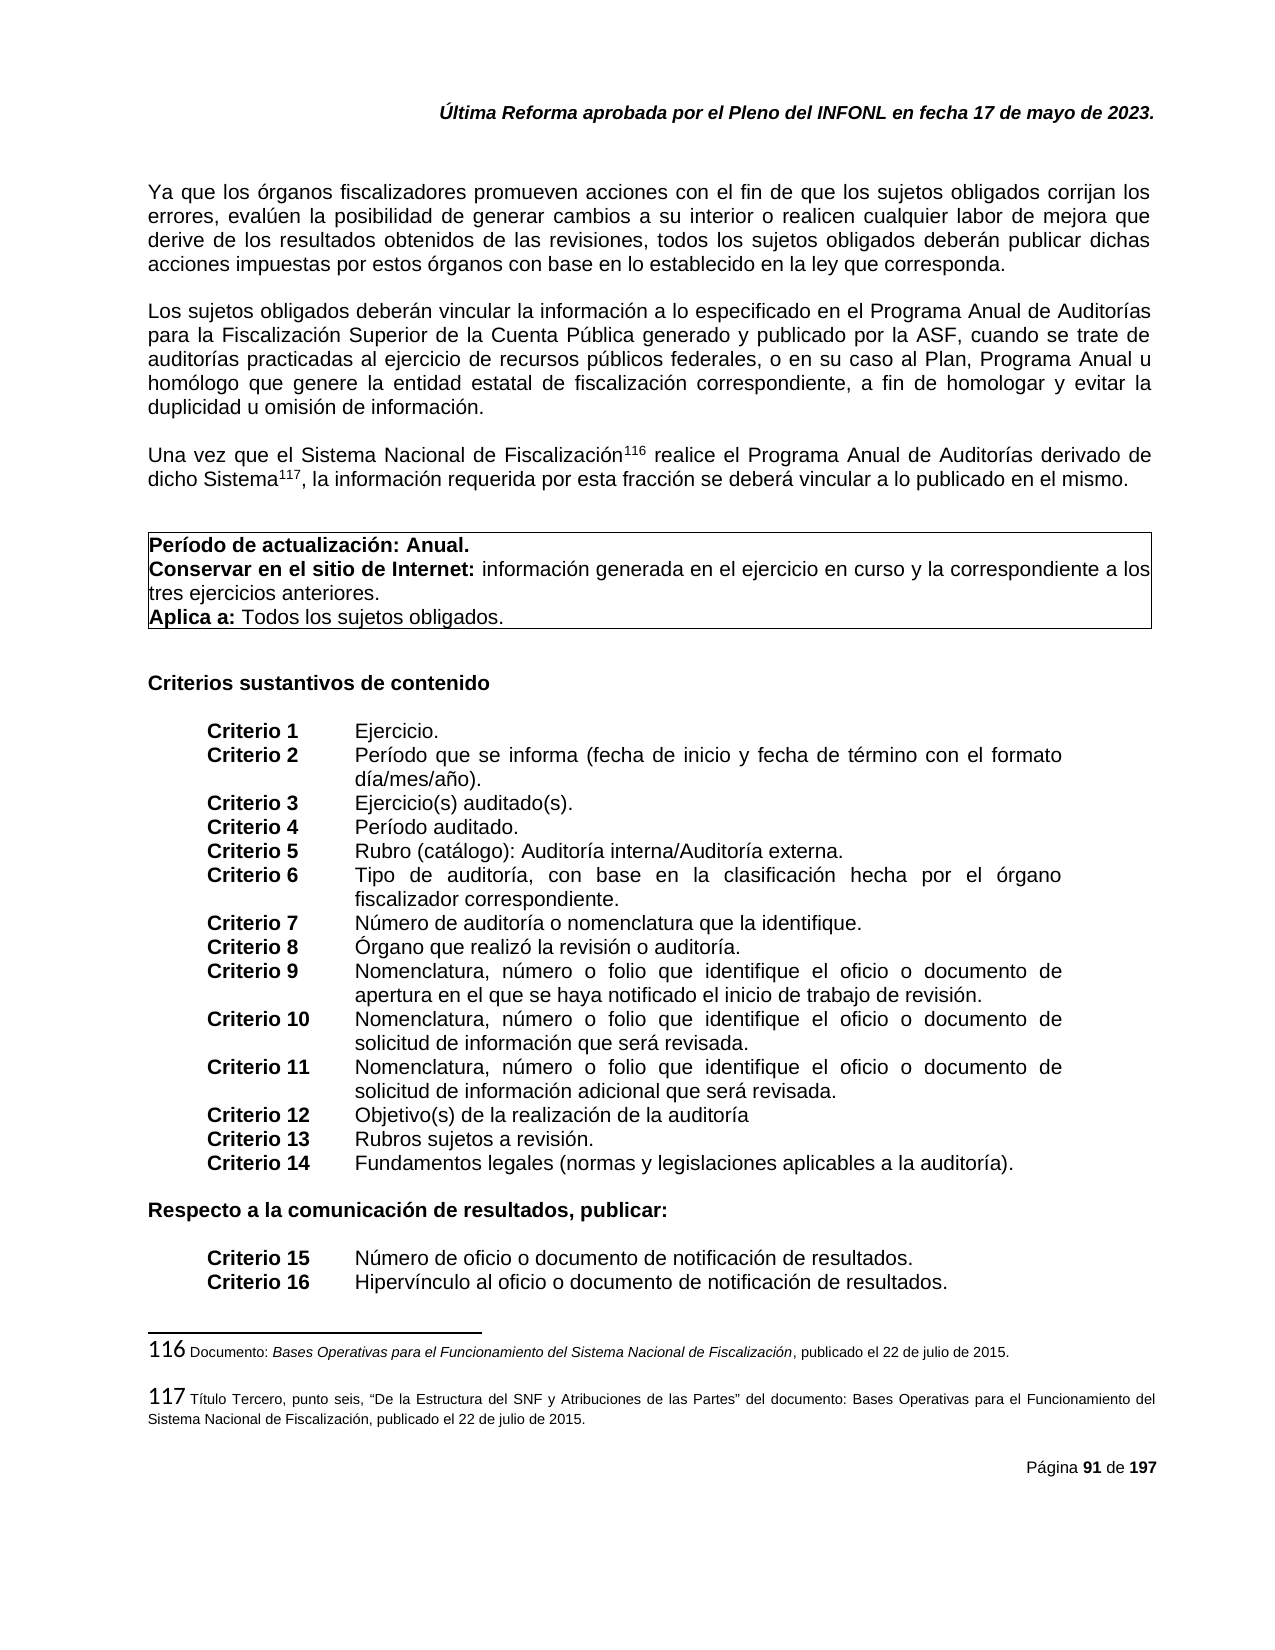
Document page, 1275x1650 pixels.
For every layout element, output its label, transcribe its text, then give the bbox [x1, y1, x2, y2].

text Criterio 6 Tipo de auditoría, con base en la clasificación hecha por el órgano fiscalizador correspondiente. [207, 863, 1063, 911]
text Criterio 11 Nomenclatura, número o folio que identifique el oficio o documento de solicitud de información adicional que será revisada. [207, 1054, 1063, 1102]
text Criterio 1 Ejercicio. [207, 719, 1063, 743]
text Período de actualización: Anual. [149, 533, 1151, 556]
text Conservar en el sitio de Internet: información generada en el ejercicio en curso y la correspondiente a los tres ejercicios anteriores. [149, 556, 1151, 603]
text Criterio 8 Órgano que realizó la revisión o auditoría. [207, 935, 1063, 959]
text Criterios sustantivos de contenido [148, 671, 1068, 695]
text Criterio 10 Nomenclatura, número o folio que identifique el oficio o documento de solicitud de información que será revisada. [207, 1007, 1063, 1054]
text Documento: Bases Operativas para el Funcionamiento del Sistema Nacional de Fiscalización, publicado el 22 de julio de 2015. [148, 1333, 1157, 1363]
text Una vez que el Sistema Nacional de Fiscalización realice el Programa Anual de Auditorías derivado de dicho Sistema, la información requerida por esta fracción se deberá vincular a lo publicado en el mismo. [148, 443, 1152, 491]
text Criterio 12 Objetivo(s) de la realización de la auditoría [207, 1102, 1063, 1126]
text Criterio 13 Rubros sujetos a revisión. [207, 1126, 1063, 1150]
text Criterio 9 Nomenclatura, número o folio que identifique el oficio o documento de apertura en el que se haya notificado el inicio de trabajo de revisión. [207, 959, 1063, 1007]
text Criterio 2 Período que se informa (fecha de inicio y fecha de término con el formato día/mes/año). [207, 743, 1063, 791]
text Criterio 5 Rubro (catálogo): Auditoría interna/Auditoría externa. [207, 839, 1063, 863]
text Criterio 15 Número de oficio o documento de notificación de resultados. [207, 1246, 1063, 1270]
text Criterio 7 Número de auditoría o nomenclatura que la identifique. [207, 911, 1063, 935]
text Criterio 4 Período auditado. [207, 815, 1063, 839]
text Título Tercero, punto seis, “De la Estructura del SNF y Atribuciones de las Partes” del documento: Bases Operativas para el Funcionamiento del Sistema Nacional de Fiscalización, publicado el 22 de julio de 2015. [148, 1380, 1157, 1427]
text Ya que los órganos fiscalizadores promueven acciones con el fin de que los sujetos obligados corrijan los errores, evalúen la posibilidad de generar cambios a su interior o realicen cualquier labor de mejora que derive de los resultados obtenidos de las revisiones, todos los sujetos obligados deberán publicar dichas acciones impuestas por estos órganos con base en lo establecido en la ley que corresponda. [148, 179, 1152, 275]
text Criterio 3 Ejercicio(s) auditado(s). [207, 791, 1063, 815]
text Aplica a: Todos los sujetos obligados. [149, 603, 1151, 628]
text Criterio 16 Hipervínculo al oficio o documento de notificación de resultados. [207, 1270, 1063, 1294]
text Los sujetos obligados deberán vincular la información a lo especificado en el Programa Anual de Auditorías para la Fiscalización Superior de la Cuenta Pública generado y publicado por la ASF, cuando se trate de auditorías practicadas al ejercicio de recursos públicos federales, o en su caso al Plan, Programa Anual u homólogo que genere la entidad estatal de fiscalización correspondiente, a fin de homologar y evitar la duplicidad u omisión de información. [148, 299, 1152, 419]
text Respecto a la comunicación de resultados, publicar: [148, 1198, 1063, 1222]
text Criterio 14 Fundamentos legales (normas y legislaciones aplicables a la auditoría). [207, 1150, 1063, 1174]
